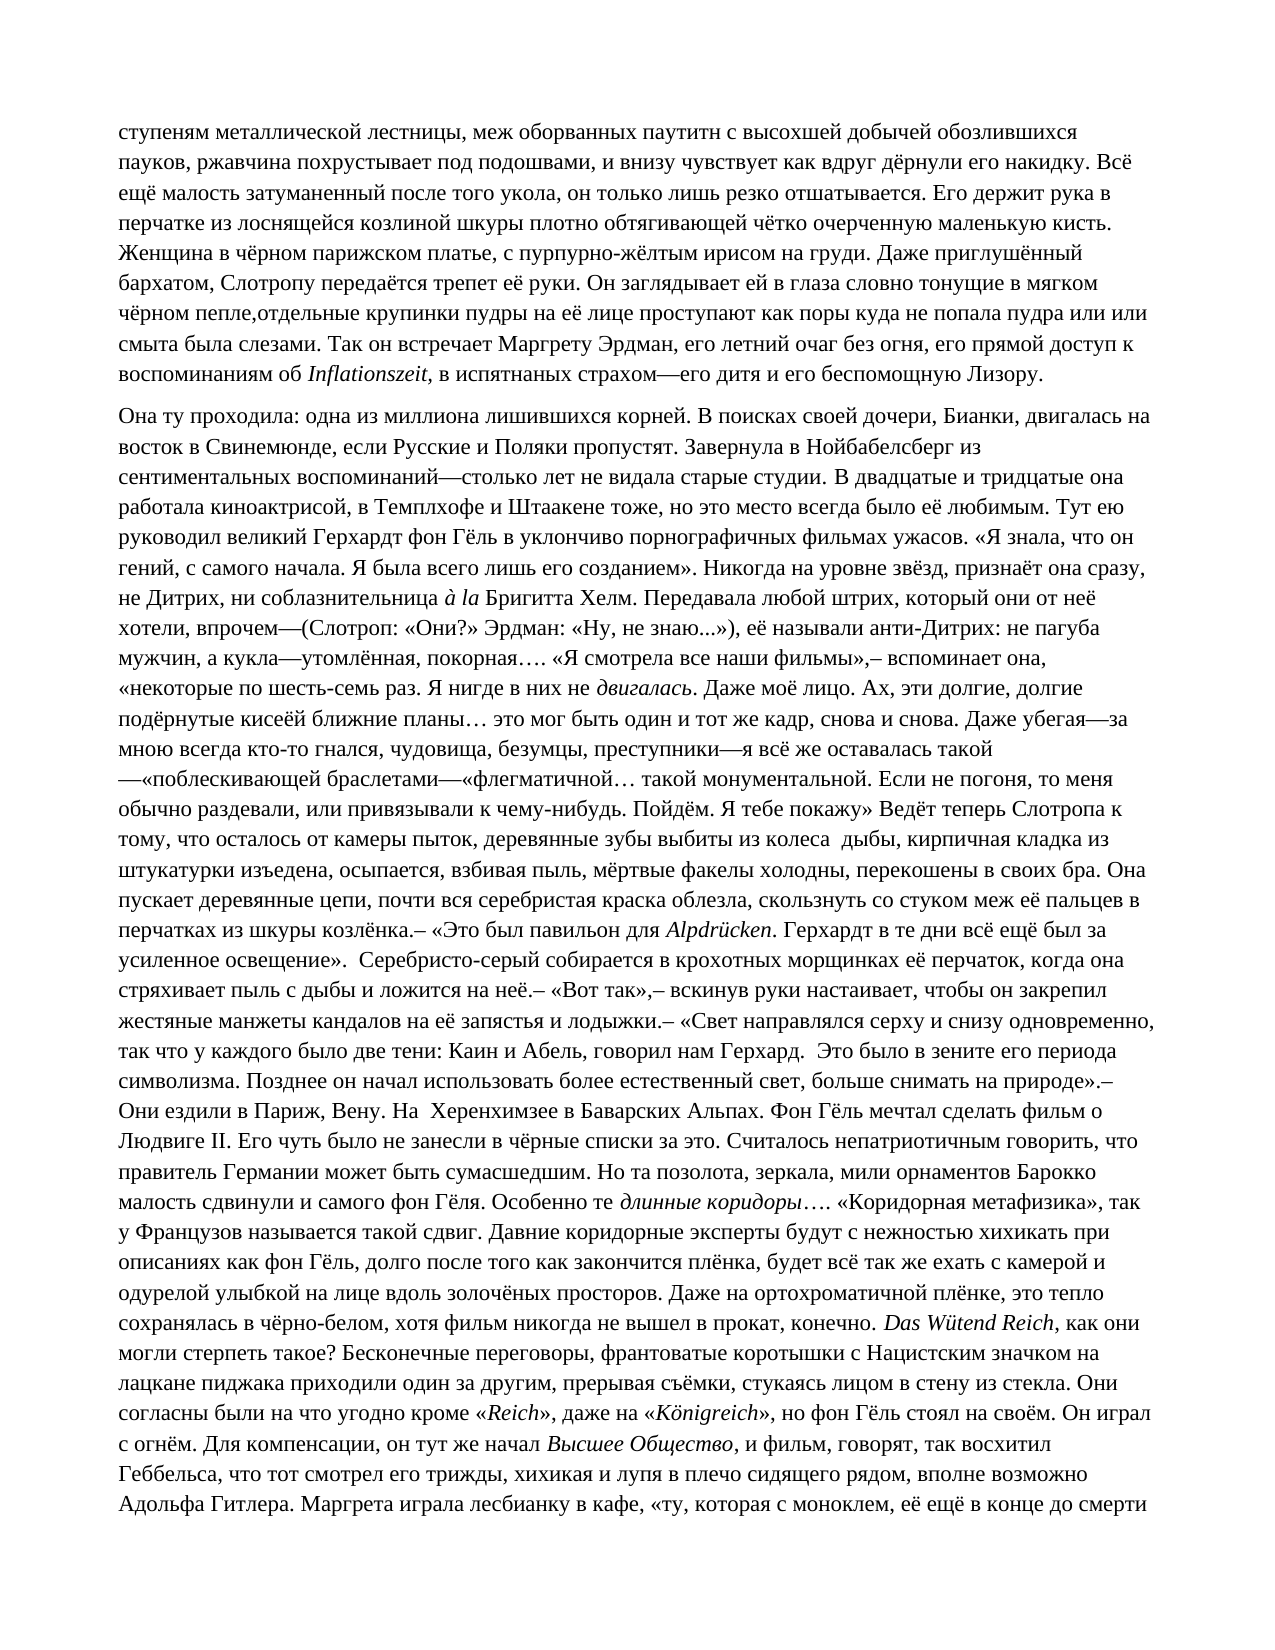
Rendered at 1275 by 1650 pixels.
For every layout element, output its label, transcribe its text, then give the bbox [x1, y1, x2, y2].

text Она ту проходила: одна из миллиона лишившихся корней. В поисках своей дочери, Бианки, двигалась на восток в Свинемюнде, если Русские и Поляки пропустят. Завернула в Нойбабелсберг из сентиментальных воспоминаний—столько лет не видала старые студии. В двадцатые и тридцатые она работала киноактрисой, в Темплхофе и Штаакене тоже, но это место всегда было её любимым. Тут ею руководил великий Герхардт фон Гёль в уклончиво порнографичных фильмах ужасов. «Я знала, что он гений, с самого начала. Я была всего лишь его созданием». Никогда на уровне звёзд, признаёт она сразу, не Дитрих, ни соблазнительница à la Бригитта Хелм. Передавала любой штрих, который они от неё хотели, впрочем—(Слотроп: «Они?» Эрдман: «Ну, не знаю...»), её называли анти-Дитрих: не пагуба мужчин, а кукла—утомлённая, покорная…. «Я смотрела все наши фильмы»,– вспоминает она, «некоторые по шесть-семь раз. Я нигде в них не двигалась. Даже моё лицо. Ах, эти долгие, долгие подёрнутые кисеёй ближние планы… это мог быть один и тот же кадр, снова и снова. Даже убегая—за мною всегда кто-то гнался, чудовища, безумцы, преступники—я всё же оставалась такой—«поблескивающей браслетами—«флегматичной… такой монументальной. Если не погоня, то меня обычно раздевали, или привязывали к чему-нибудь. Пойдём. Я тебе покажу» Ведёт теперь Слотропа к тому, что осталось от камеры пыток, деревянные зубы выбиты из колеса дыбы, кирпичная кладка из штукатурки изъедена, осыпается, взбивая пыль, мёртвые факелы холодны, перекошены в своих бра. Она пускает деревянные цепи, почти вся серебристая краска облезла, скользнуть со стуком меж её пальцев в перчатках из шкуры козлёнка.– «Это был павильон для Alpdrücken. Герхардт в те дни всё ещё был за усиленное освещение». Серебристо-серый собирается в крохотных морщинках её перчаток, когда она стряхивает пыль с дыбы и ложится на неё.– «Вот так»,– вскинув руки настаивает, чтобы он закрепил жестяные манжеты кандалов на её запястья и лодыжки.– «Свет направлялся серху и снизу одновременно, так что у каждого было две тени: Каин и Абель, говорил нам Герхард. Это было в зените его периода символизма. Позднее он начал использовать более естественный свет, больше снимать на природе».– Они ездили в Париж, Вену. На Херенхимзее в Баварских Альпах. Фон Гёль мечтал сделать фильм о Людвиге II. Его чуть было не занесли в чёрные списки за это. Считалось непатриотичным говорить, что правитель Германии может быть сумасшедшим. Но та позолота, зеркала, мили орнаментов Барокко малость сдвинули и самого фон Гёля. Особенно те длинные коридоры…. «Коридорная метафизика», так у Французов называется такой сдвиг. Давние коридорные эксперты будут с нежностью хихикать при описаниях как фон Гёль, долго после того как закончится плёнка, будет всё так же ехать с камерой и одурелой улыбкой на лице вдоль золочёных просторов. Даже на ортохроматичной плёнке, это тепло сохранялась в чёрно-белом, хотя фильм никогда не вышел в прокат, конечно. Das Wütend Reich, как они могли стерпеть такое? Бесконечные переговоры, франтоватые коротышки с Нацистским значком на лацкане пиджака приходили один за другим, прерывая съёмки, стукаясь лицом в стену из стекла. Они согласны были на что угодно кроме «Reich», даже на «Königreich», но фон Гёль стоял на своём. Он играл с огнём. Для компенсации, он тут же начал Высшее Общество, и фильм, говорят, так восхитил Геббельса, что тот смотрел его трижды, хихикая и лупя в плечо сидящего рядом, вполне возможно Адольфа Гитлера. Маргрета играла лесбианку в кафе, «ту, которая с моноклем, её ещё в конце до смерти [118, 402, 1157, 1516]
text ступеням металлической лестницы, меж оборванных паутитн с высохшей добычей обозлившихся пауков, ржавчина похрустывает под подошвами, и внизу чувствует как вдруг дёрнули его накидку. Всё ещё малость затуманенный после того укола, он только лишь резко отшатывается. Его держит рука в перчатке из лоснящейся козлиной шкуры плотно обтягивающей чётко очерченную маленькую кисть. Женщина в чёрном парижском платье, с пурпурно-жёлтым ирисом на груди. Даже приглушённый бархатом, Слотропу передаётся трепет её руки. Он заглядывает ей в глаза словно тонущие в мягком чёрном пепле,отдельные крупинки пудры на её лице проступают как поры куда не попала пудра или или смыта была слезами. Так он встречает Маргрету Эрдман, его летний очаг без огня, его прямой доступ к воспоминаниям об Inflationszeit, в испятнаных страхом—его дитя и его беспомощную Лизору. [118, 118, 1157, 386]
